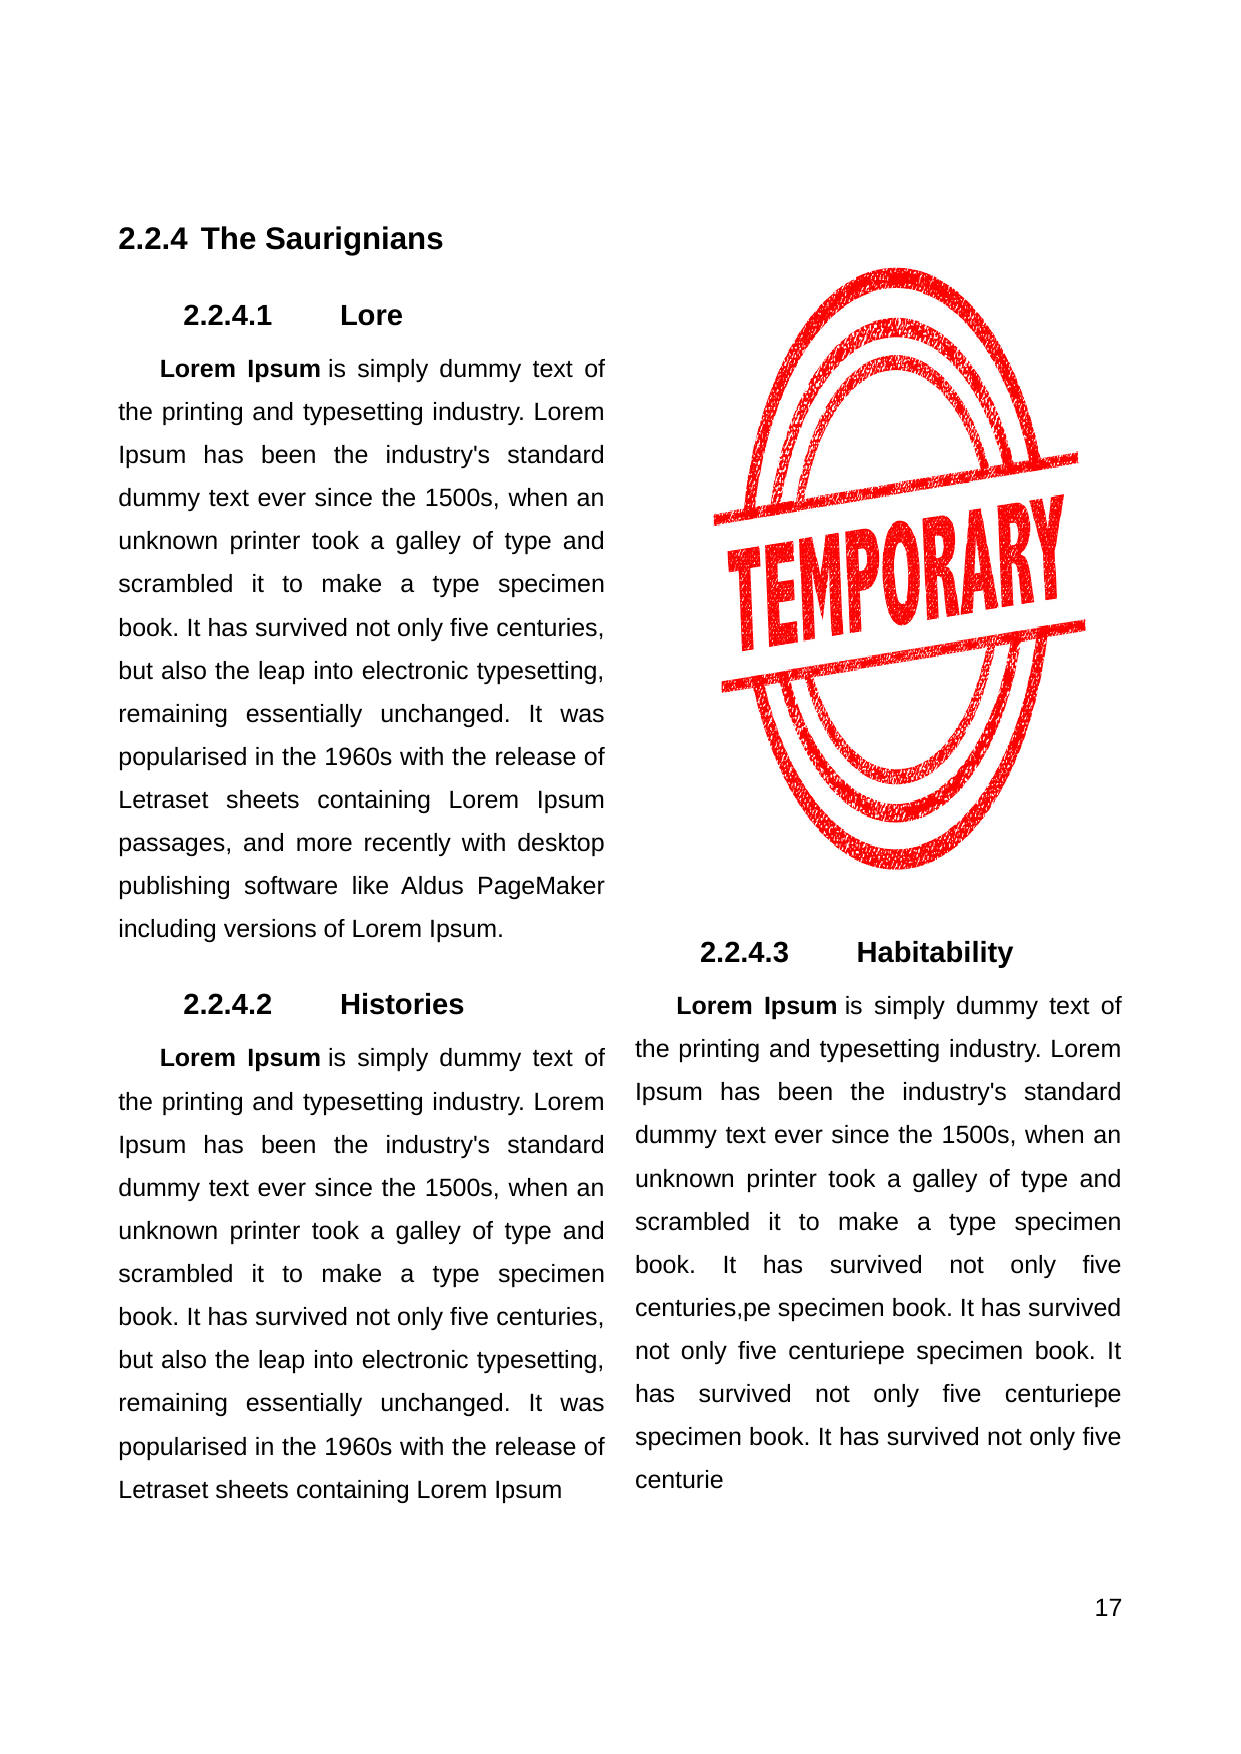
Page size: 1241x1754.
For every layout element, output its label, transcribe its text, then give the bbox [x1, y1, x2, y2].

text Lorem Ipsum is simply dummy text of the printing and typesetting industry. Lorem Ipsum has been the industry's standard dummy text ever since the 1500s, when an unknown printer took a galley of type and scrambled it to make a type specimen book. It has survived not only five centuries, but also the leap into electronic typesetting, remaining essentially unchanged. It was popularised in the 1960s with the release of Letraset sheets containing Lorem Ipsum passages, and more recently with desktop publishing software like Aldus PageMaker including versions of Lorem Ipsum. [118, 354, 605, 943]
subtitle The Saurignians [118, 220, 605, 256]
text Lorem Ipsum is simply dummy text of the printing and typesetting industry. Lorem Ipsum has been the industry's standard dummy text ever since the 1500s, when an unknown printer took a galley of type and scrambled it to make a type specimen book. It has survived not only five centuries, but also the leap into electronic typesetting, remaining essentially unchanged. It was popularised in the 1960s with the release of Letraset sheets containing Lorem Ipsum [118, 1043, 605, 1503]
subtitle Lore [118, 298, 605, 331]
text Lorem Ipsum is simply dummy text of the printing and typesetting industry. Lorem Ipsum has been the industry's standard dummy text ever since the 1500s, when an unknown printer took a galley of type and scrambled it to make a type specimen book. It has survived not only five centuries,pe specimen book. It has survived not only five centuriepe specimen book. It has survived not only five centuriepe specimen book. It has survived not only five centurie [635, 991, 1122, 1494]
subtitle Histories [118, 987, 605, 1021]
subtitle Habitability [635, 220, 1122, 968]
picture [640, 235, 1138, 918]
